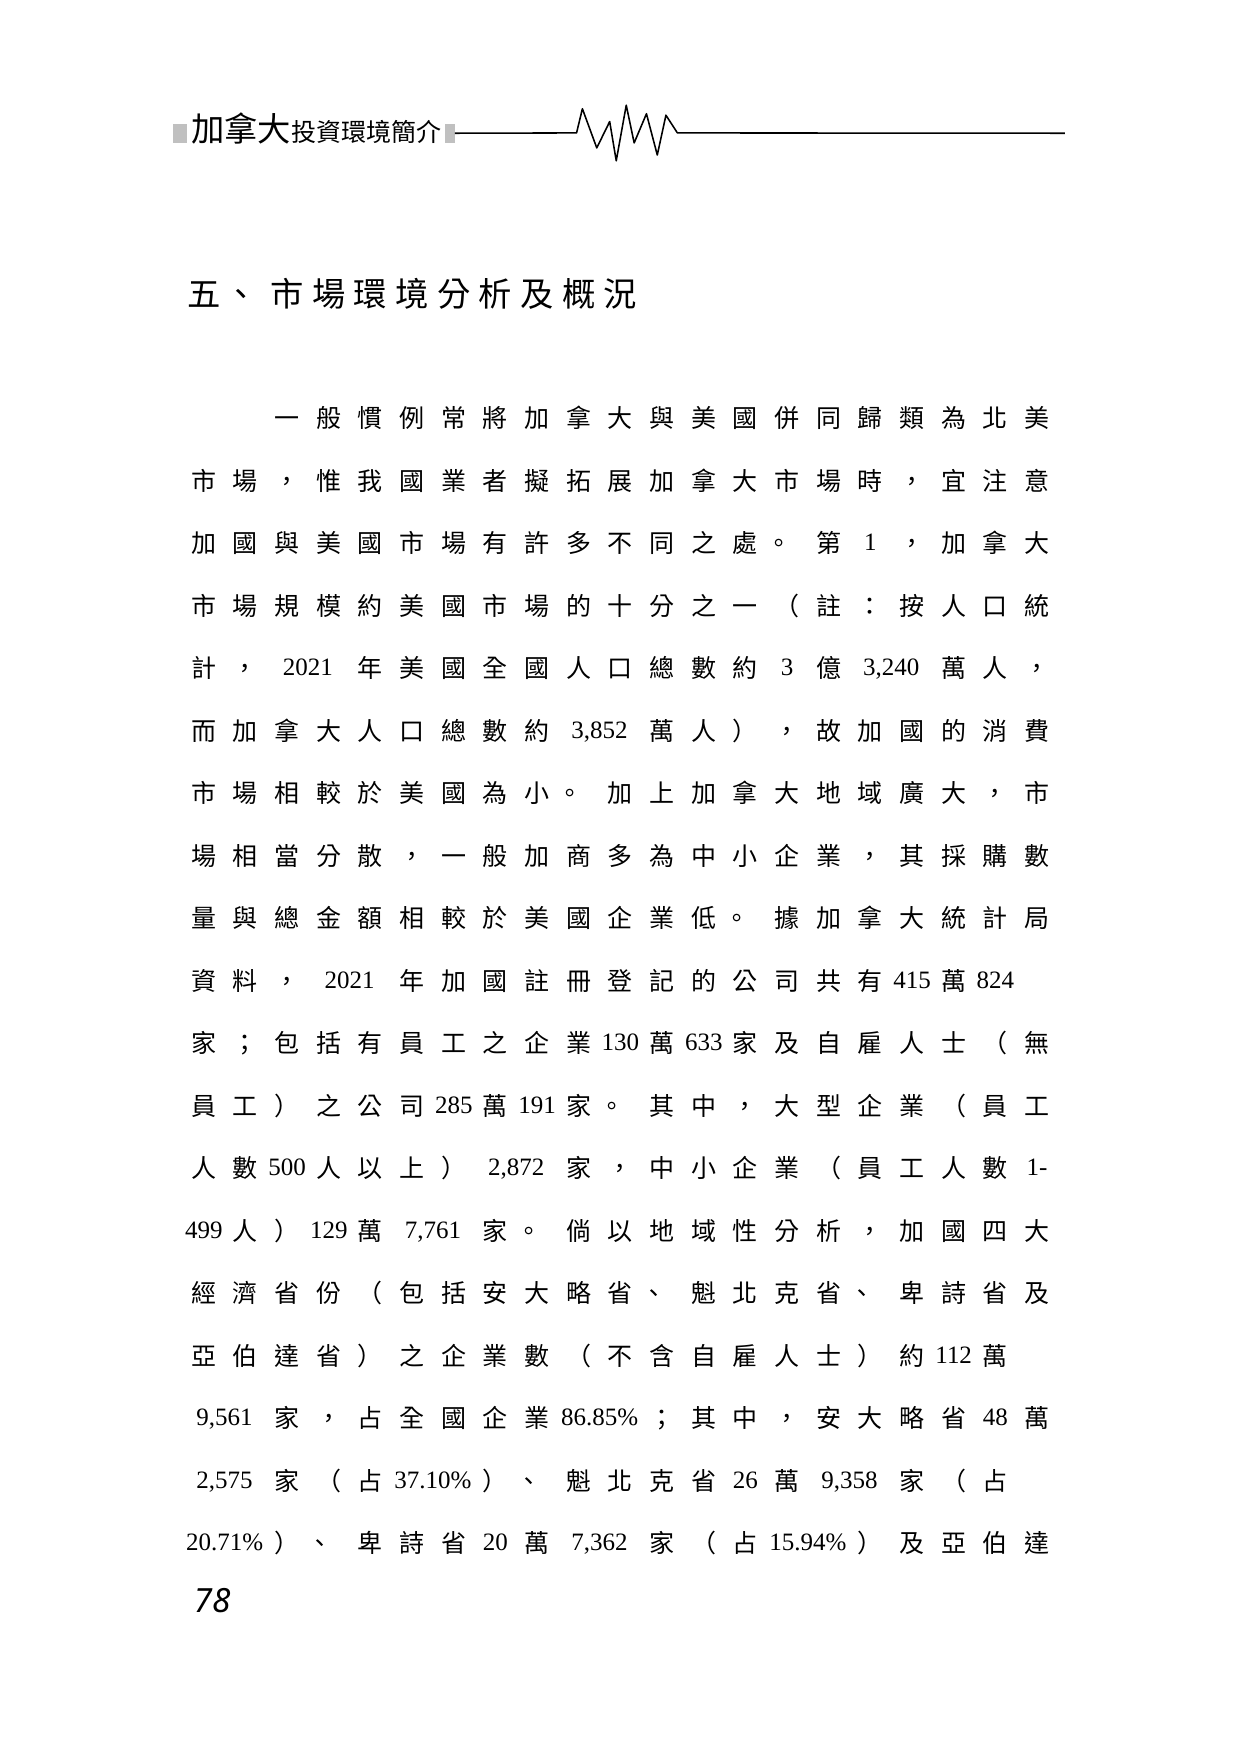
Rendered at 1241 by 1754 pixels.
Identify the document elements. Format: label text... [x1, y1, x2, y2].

text 五、市場環境分析及概況 [183, 250, 1058, 313]
text 一般慣例常將加拿大與美國併同歸類為北美市場，惟我國業者擬拓展加拿大市場時，宜注意加國與美國市場有許多不同之處。第1，加拿大市場規模約美國市場的十分之一（註：按人口統計，2021年美國全國人口總數約3億3,240萬人，而加拿大人口總數約3,852萬人），故加國的消費市場相較於美國為小。加上加拿大地域廣大，市場相當分散，一般加商多為中小企業，其採購數量與總金額相較於美國企業低。據加拿大統計局資料，2021年加國註冊登記的公司共有415萬824家；包括有員工之企業130萬633家及自雇人士（無員工）之公司285萬191家。其中，大型企業（員工人數500人以上）2,872家，中小企業（員工人數1-499人）129萬7,761家。倘以地域性分析，加國四大經濟省份（包括安大略省、魁北克省、卑詩省及亞伯達省）之企業數（不含自雇人士）約112萬9,561家，占全國企業86.85%；其中，安大略省48萬2,575家（占37.10%）、魁北克省26萬9,358家（占20.71%）、卑詩省20萬7,362家（占15.94%）及亞伯達 [183, 375, 1058, 1563]
